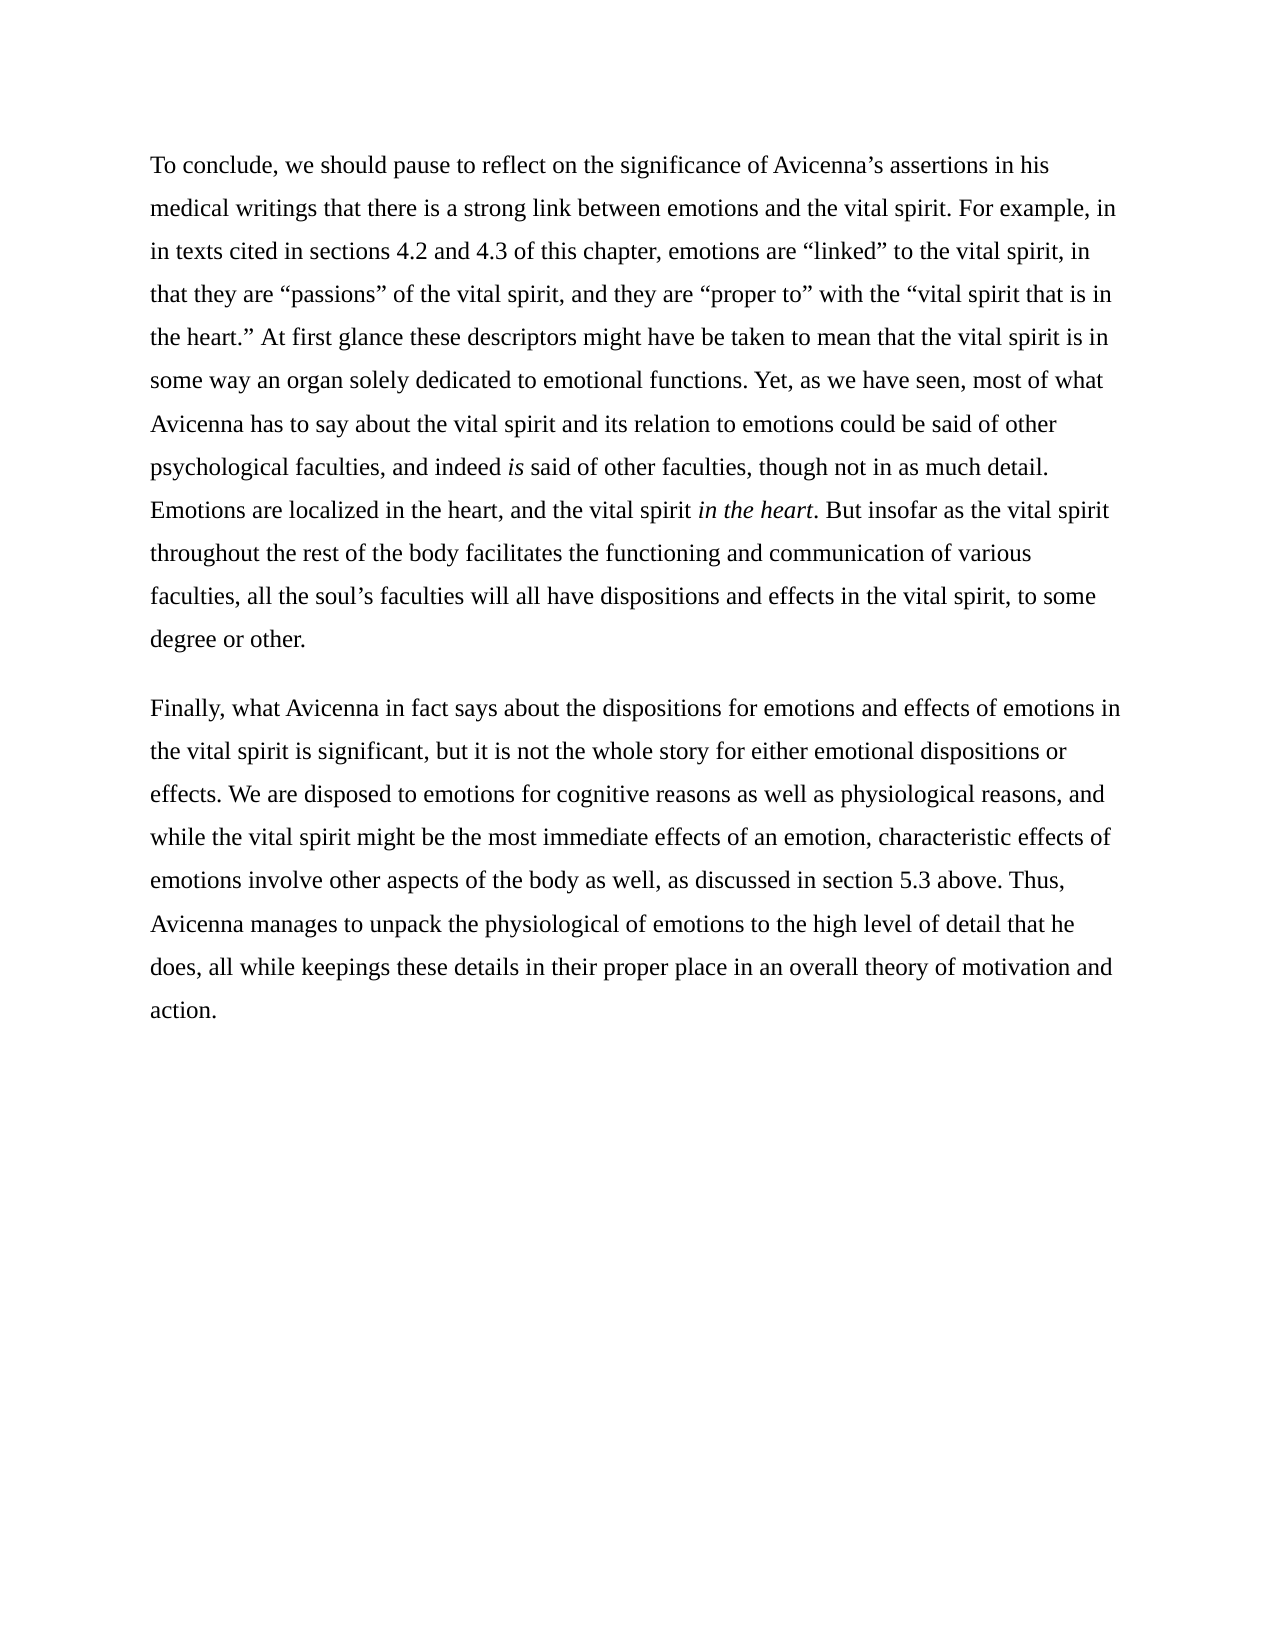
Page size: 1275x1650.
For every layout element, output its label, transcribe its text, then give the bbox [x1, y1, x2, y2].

text To conclude, we should pause to reflect on the significance of Avicenna’s assertions in his medical writings that there is a strong link between emotions and the vital spirit. For example, in in texts cited in sections 4.2 and 4.3 of this chapter, emotions are “linked” to the vital spirit, in that they are “passions” of the vital spirit, and they are “proper to” with the “vital spirit that is in the heart.” At first glance these descriptors might have be taken to mean that the vital spirit is in some way an organ solely dedicated to emotional functions. Yet, as we have seen, most of what Avicenna has to say about the vital spirit and its relation to emotions could be said of other psychological faculties, and indeed is said of other faculties, though not in as much detail. Emotions are localized in the heart, and the vital spirit in the heart. But insofar as the vital spirit throughout the rest of the body facilitates the functioning and communication of various faculties, all the soul’s faculties will all have dispositions and effects in the vital spirit, to some degree or other. [150, 150, 1125, 653]
text Finally, what Avicenna in fact says about the dispositions for emotions and effects of emotions in the vital spirit is significant, but it is not the whole story for either emotional dispositions or effects. We are disposed to emotions for cognitive reasons as well as physiological reasons, and while the vital spirit might be the most immediate effects of an emotion, characteristic effects of emotions involve other aspects of the body as well, as discussed in section 5.3 above. Thus, Avicenna manages to unpack the physiological of emotions to the high level of detail that he does, all while keepings these details in their proper place in an overall theory of motivation and action. [150, 693, 1125, 1024]
